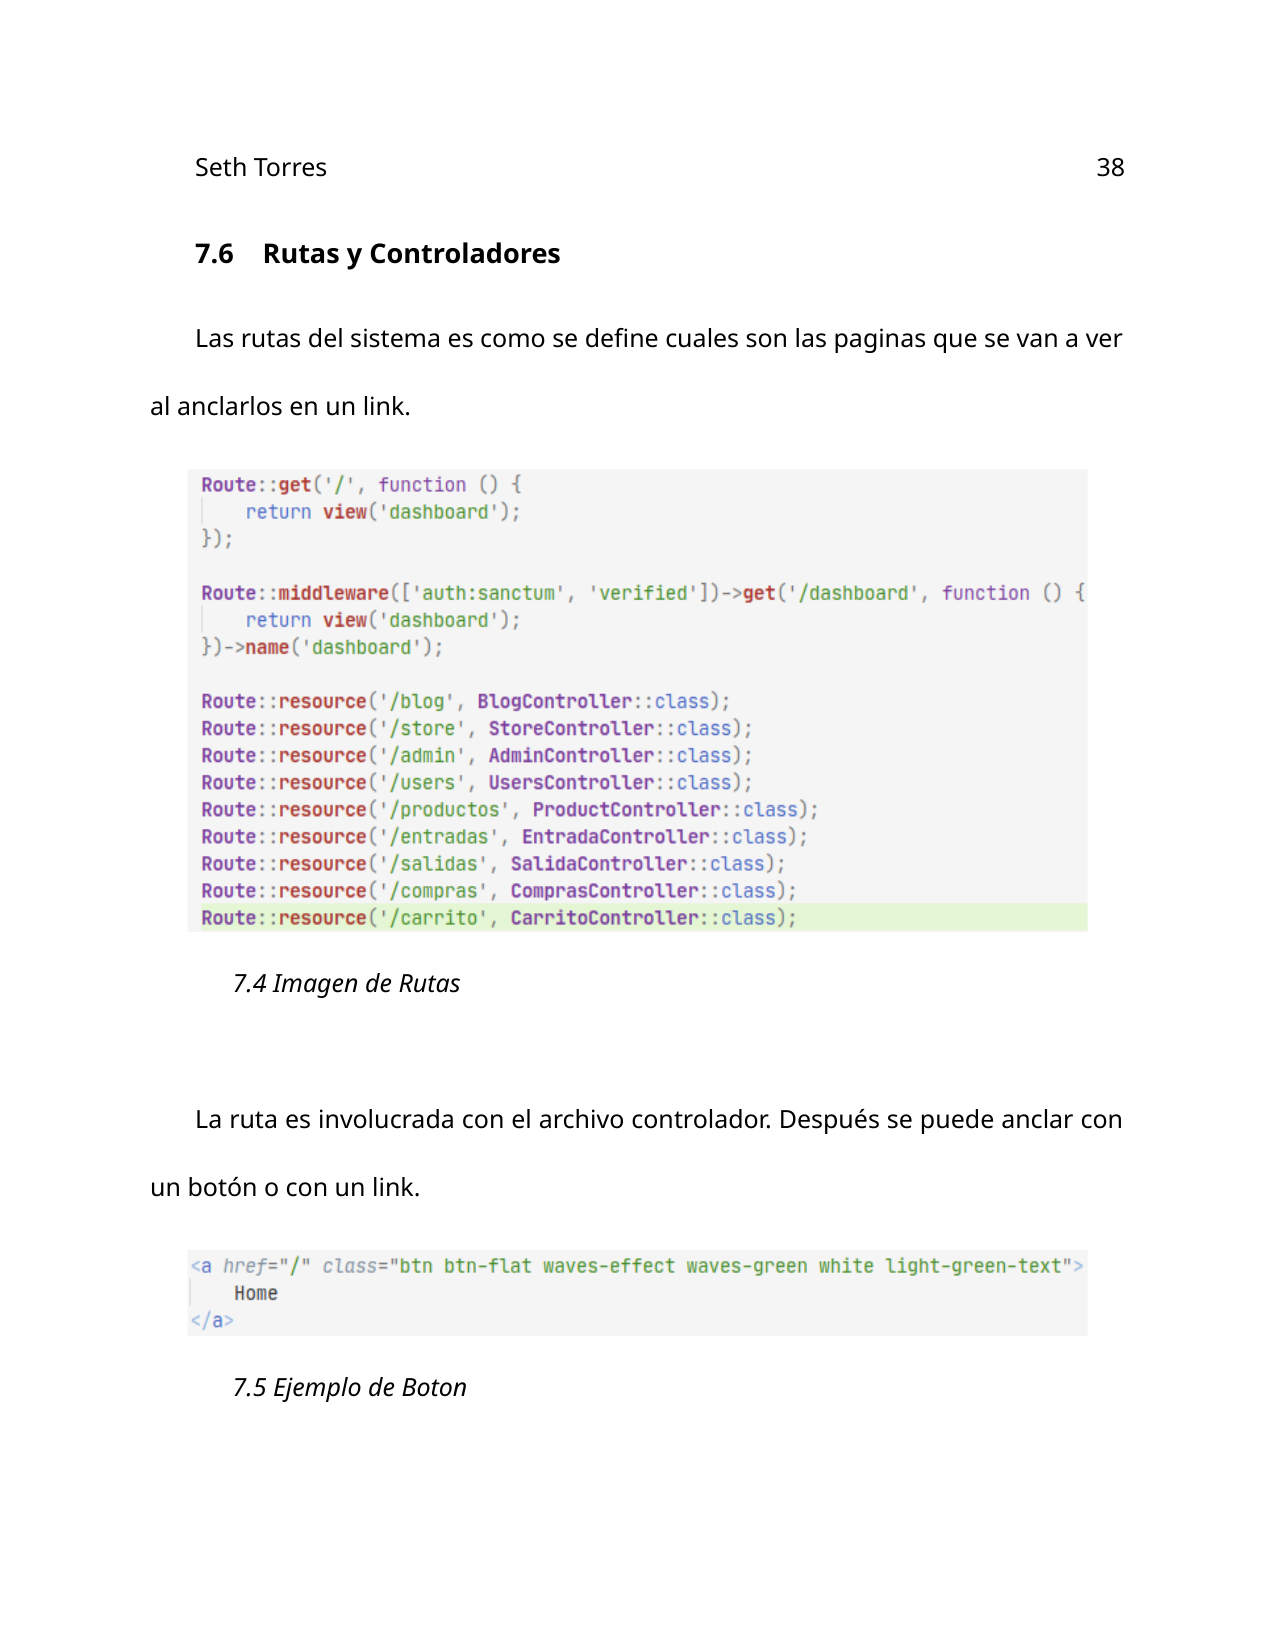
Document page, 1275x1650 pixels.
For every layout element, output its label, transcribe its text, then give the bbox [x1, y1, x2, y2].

subtitle Rutas y Controladores [150, 234, 1125, 271]
picture [187, 469, 1088, 932]
picture [187, 1250, 1088, 1336]
text 7.5 Ejemplo de Boton [187, 1336, 1087, 1404]
text 7.4 Imagen de Rutas [187, 932, 1087, 999]
text La ruta es involucrada con el archivo controlador. Después se puede anclar con un botón o con un link. [150, 1102, 1125, 1204]
text Las rutas del sistema es como se define cuales son las paginas que se van a ver al anclarlos en un link. [150, 321, 1125, 423]
